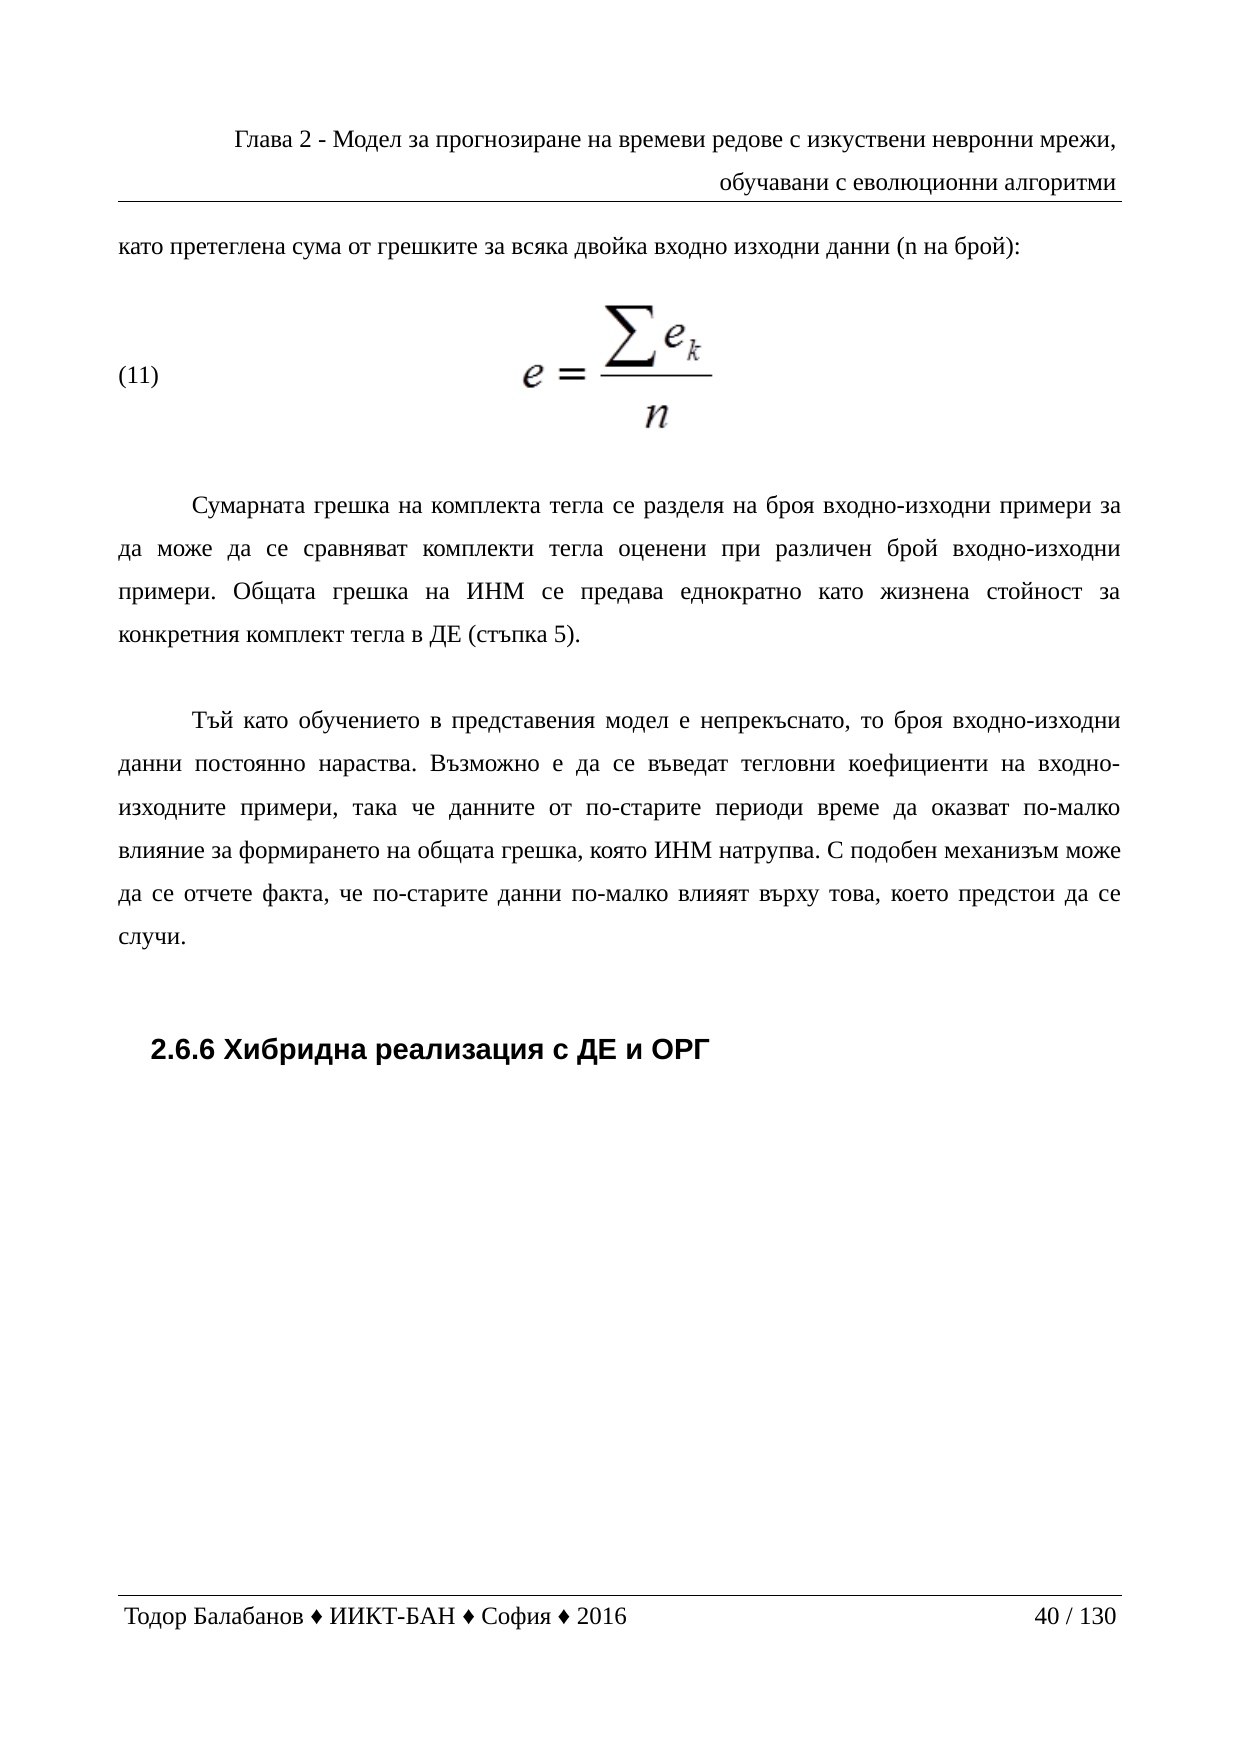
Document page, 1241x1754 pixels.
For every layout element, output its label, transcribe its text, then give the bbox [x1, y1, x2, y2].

text Сумарната грешка на комплекта тегла се разделя на броя входно-изходни примери за да може да се сравняват комплекти тегла оценени при различен брой входно-изходни примери. Общата грешка на ИНМ се предава еднократно като жизнена стойност за конкретния комплект тегла в ДЕ (стъпка 5). [118, 490, 1122, 648]
text (11) [118, 360, 516, 389]
text като претеглена сума от грешките за всяка двойка входно изходни данни (n на брой): [118, 231, 1122, 260]
text [724, 360, 1122, 389]
text Тъй като обучението в представения модел е непрекъснато, то броя входно-изходни данни постоянно нараства. Възможно е да се въведат тегловни коефициенти на входно-изходните примери, така че данните от по-старите периоди време да оказват по-малко влияние за формирането на общата грешка, която ИНМ натрупва. С подобен механизъм може да се отчете факта, че по-старите данни по-малко влияят върху това, което предстои да се случи. [118, 705, 1122, 950]
subtitle 2.6.6 Хибридна реализация с ДЕ и ОРГ [118, 1032, 1122, 1066]
